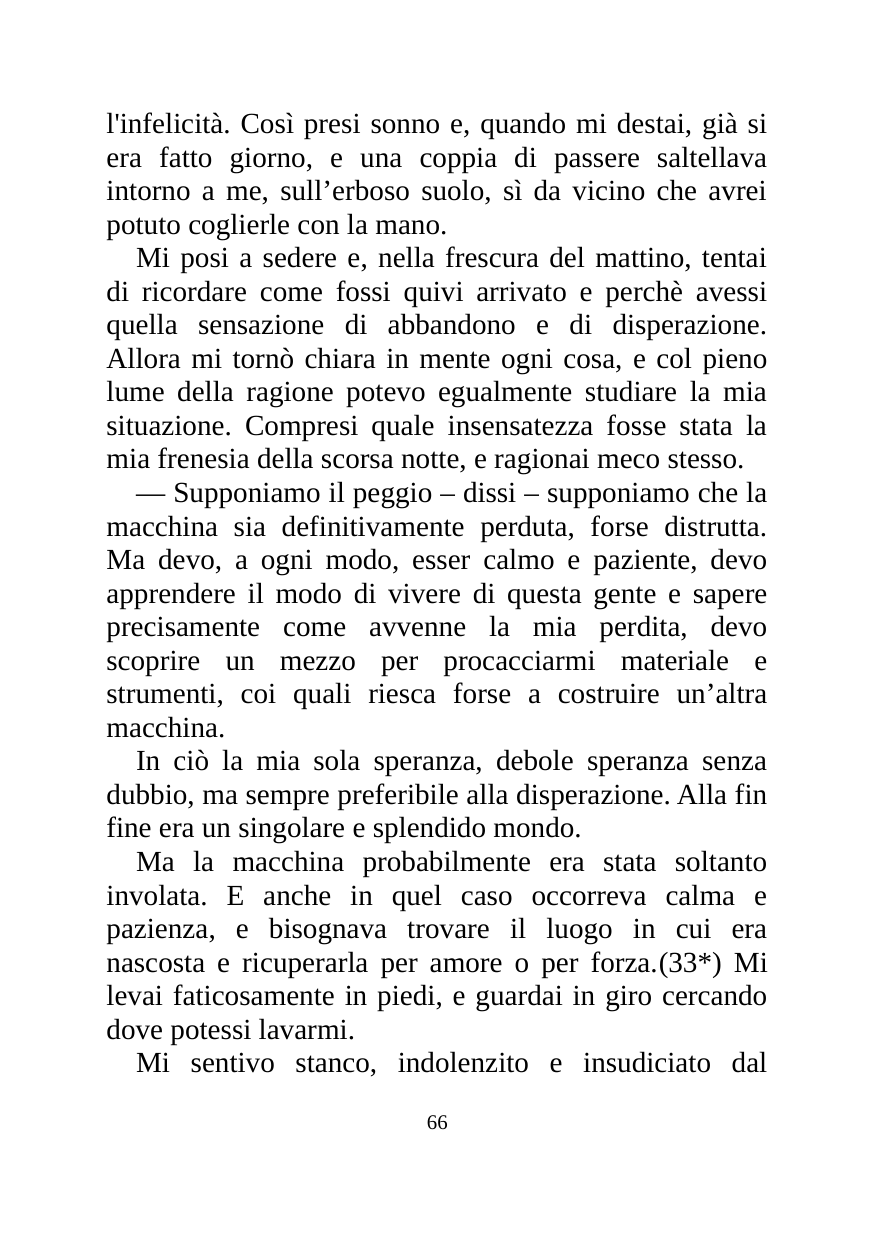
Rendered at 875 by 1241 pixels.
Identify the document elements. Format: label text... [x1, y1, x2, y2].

text Ma la macchina probabilmente era stata soltanto involata. E anche in quel caso occorreva calma e pazienza, e bisognava trovare il luogo in cui era nascosta e ricuperarla per amore o per forza.(33*) Mi levai faticosamente in piedi, e guardai in giro cercando dove potessi lavarmi. [106, 844, 768, 1045]
text In ciò la mia sola speranza, debole speranza senza dubbio, ma sempre preferibile alla disperazione. Alla fin fine era un singolare e splendido mondo. [106, 743, 768, 844]
text — Supponiamo il peggio – dissi – supponiamo che la macchina sia definitivamente perduta, forse distrutta. Ma devo, a ogni modo, esser calmo e paziente, devo apprendere il modo di vivere di questa gente e sapere precisamente come avvenne la mia perdita, devo scoprire un mezzo per procacciarmi materiale e strumenti, coi quali riesca forse a costruire un’altra macchina. [106, 475, 768, 743]
text Mi sentivo stanco, indolenzito e insudiciato dal [106, 1045, 768, 1079]
text Mi posi a sedere e, nella frescura del mattino, tentai di ricordare come fossi quivi arrivato e perchè avessi quella sensazione di abbandono e di disperazione. Allora mi tornò chiara in mente ogni cosa, e col pieno lume della ragione potevo egualmente studiare la mia situazione. Compresi quale insensatezza fosse stata la mia frenesia della scorsa notte, e ragionai meco stesso. [106, 240, 768, 475]
text l'infelicità. Così presi sonno e, quando mi destai, già si era fatto giorno, e una coppia di passere saltellava intorno a me, sull’erboso suolo, sì da vicino che avrei potuto coglierle con la mano. [106, 106, 768, 240]
